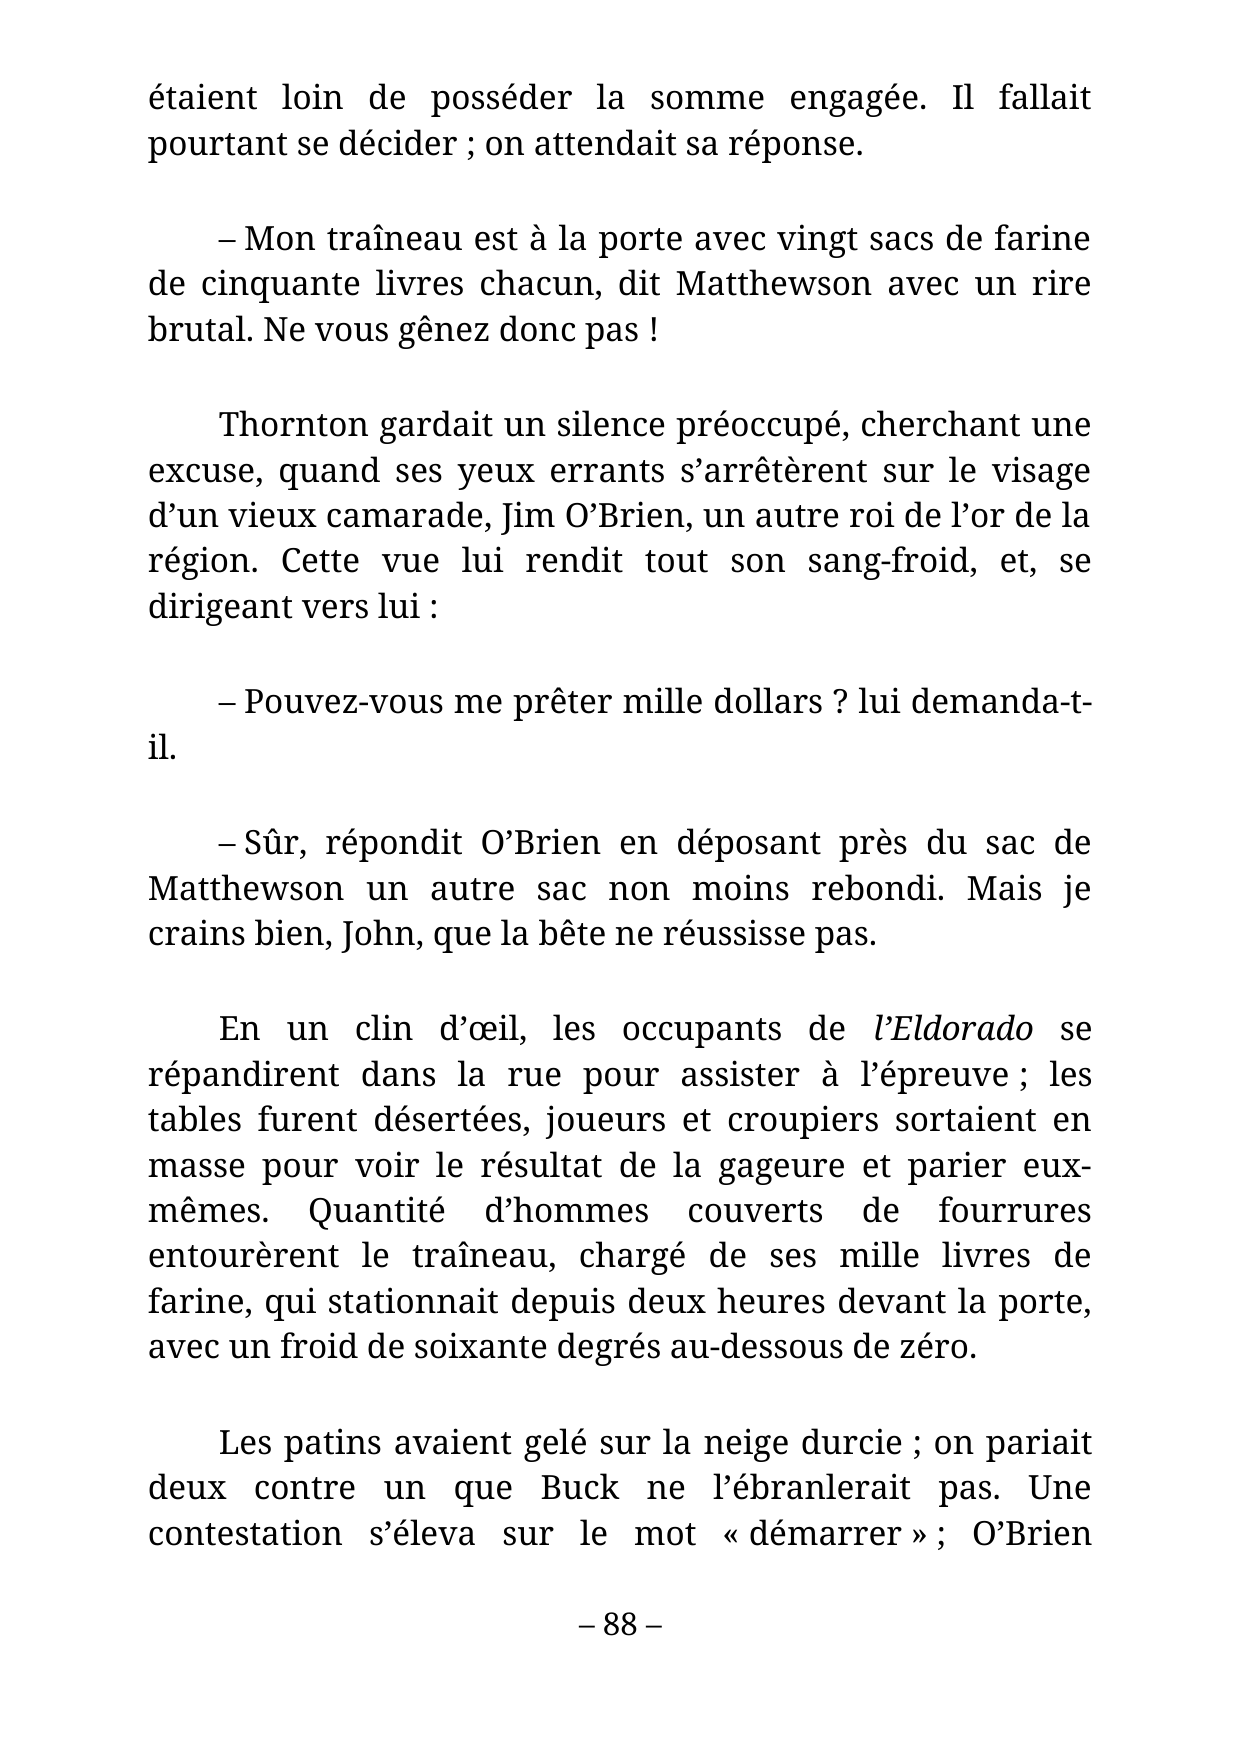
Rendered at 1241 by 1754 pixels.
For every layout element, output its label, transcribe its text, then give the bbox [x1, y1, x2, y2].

text Thornton gardait un silence préoccupé, cherchant une excuse, quand ses yeux errants s’arrêtèrent sur le visage d’un vieux camarade, Jim O’Brien, un autre roi de l’or de la région. Cette vue lui rendit tout son sang-froid, et, se dirigeant vers lui : [148, 401, 1092, 628]
text En un clin d’œil, les occupants de l’Eldorado se répandirent dans la rue pour assister à l’épreuve ; les tables furent désertées, joueurs et croupiers sortaient en masse pour voir le résultat de la gageure et parier eux-mêmes. Quantité d’hommes couverts de fourrures entourèrent le traîneau, chargé de ses mille livres de farine, qui stationnait depuis deux heures devant la porte, avec un froid de soixante degrés au-dessous de zéro. [148, 1005, 1092, 1368]
text – Pouvez-vous me prêter mille dollars ? lui demanda-t-il. [148, 678, 1092, 769]
text – Sûr, répondit O’Brien en déposant près du sac de Matthewson un autre sac non moins rebondi. Mais je crains bien, John, que la bête ne réussisse pas. [148, 819, 1092, 955]
text – Mon traîneau est à la porte avec vingt sacs de farine de cinquante livres chacun, dit Matthewson avec un rire brutal. Ne vous gênez donc pas ! [148, 215, 1092, 351]
text Les patins avaient gelé sur la neige durcie ; on pariait deux contre un que Buck ne l’ébranlerait pas. Une contestation s’éleva sur le mot « démarrer » ; O’Brien [148, 1418, 1092, 1555]
text étaient loin de posséder la somme engagée. Il fallait pourtant se décider ; on attendait sa réponse. [148, 74, 1092, 165]
